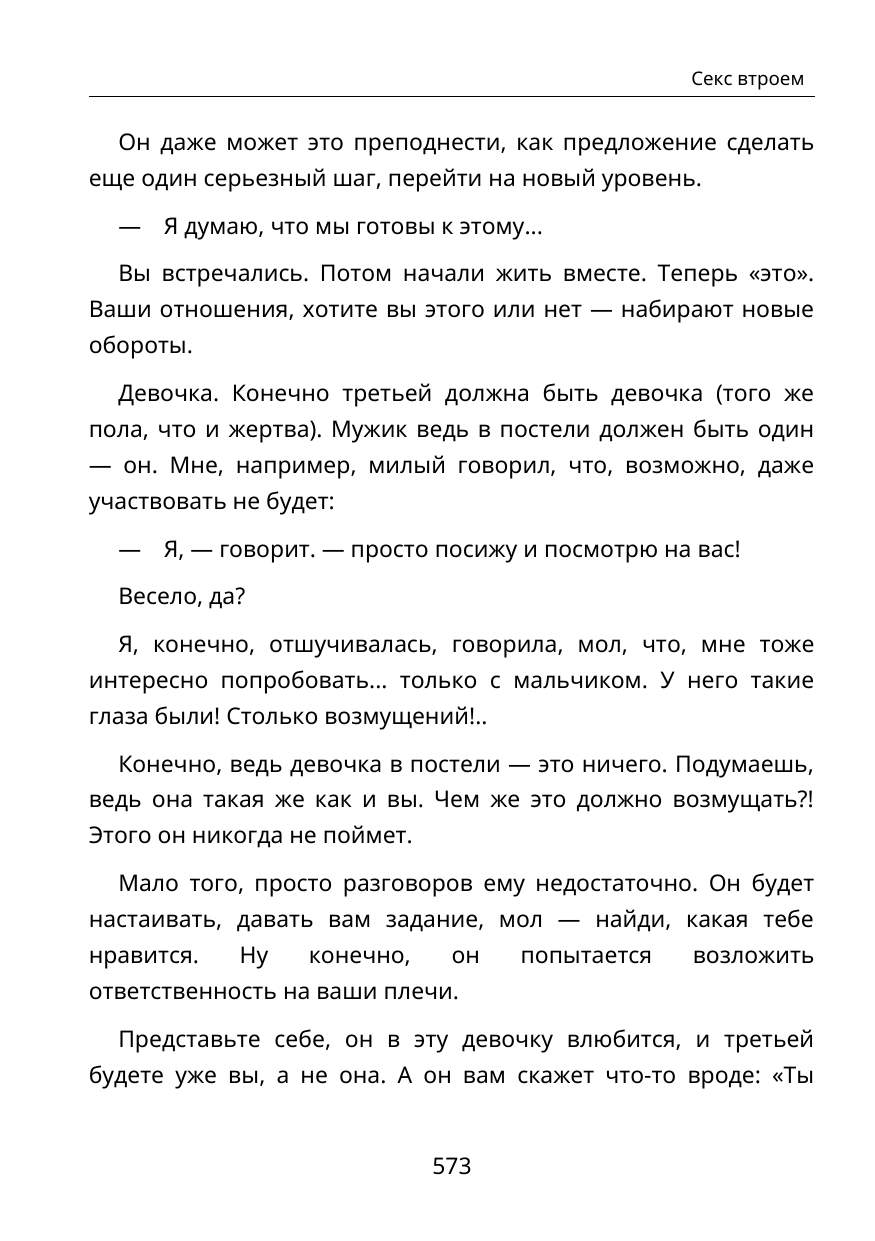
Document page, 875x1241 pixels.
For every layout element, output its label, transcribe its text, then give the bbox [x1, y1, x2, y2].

list Я, — говорит. — просто посижу и посмотрю на вас! [88, 532, 815, 564]
text Вы встречались. Потом начали жить вместе. Теперь «это». Ваши отношения, хотите вы этого или нет — набирают новые обороты. [88, 257, 815, 361]
text Он даже может это преподнести, как предложение сделать еще один серьезный шаг, перейти на новый уровень. [88, 126, 815, 193]
text Девочка. Конечно третьей должна быть девочка (того же пола, что и жертва). Мужик ведь в постели должен быть один — он. Мне, например, милый говорил, что, возможно, даже участвовать не будет: [88, 377, 815, 516]
text Конечно, ведь девочка в постели — это ничего. Подумаешь, ведь она такая же как и вы. Чем же это должно возмущать?! Этого он никогда не поймет. [88, 747, 815, 851]
list Я думаю, что мы готовы к этому... [88, 210, 815, 241]
text Весело, да? [88, 580, 815, 611]
text Представьте себе, он в эту девочку влюбится, и третьей будете уже вы, а не она. А он вам скажет что-то вроде: «Ты [88, 1023, 815, 1090]
text Я, конечно, отшучивалась, говорила, мол, что, мне тоже интересно попробовать... только с мальчиком. У него такие глаза были! Столько возмущений!.. [88, 628, 815, 731]
text Мало того, просто разговоров ему недостаточно. Он будет настаивать, давать вам задание, мол — найди, какая тебе нравится. Ну конечно, он попытается возложить ответственность на ваши плечи. [88, 867, 815, 1006]
